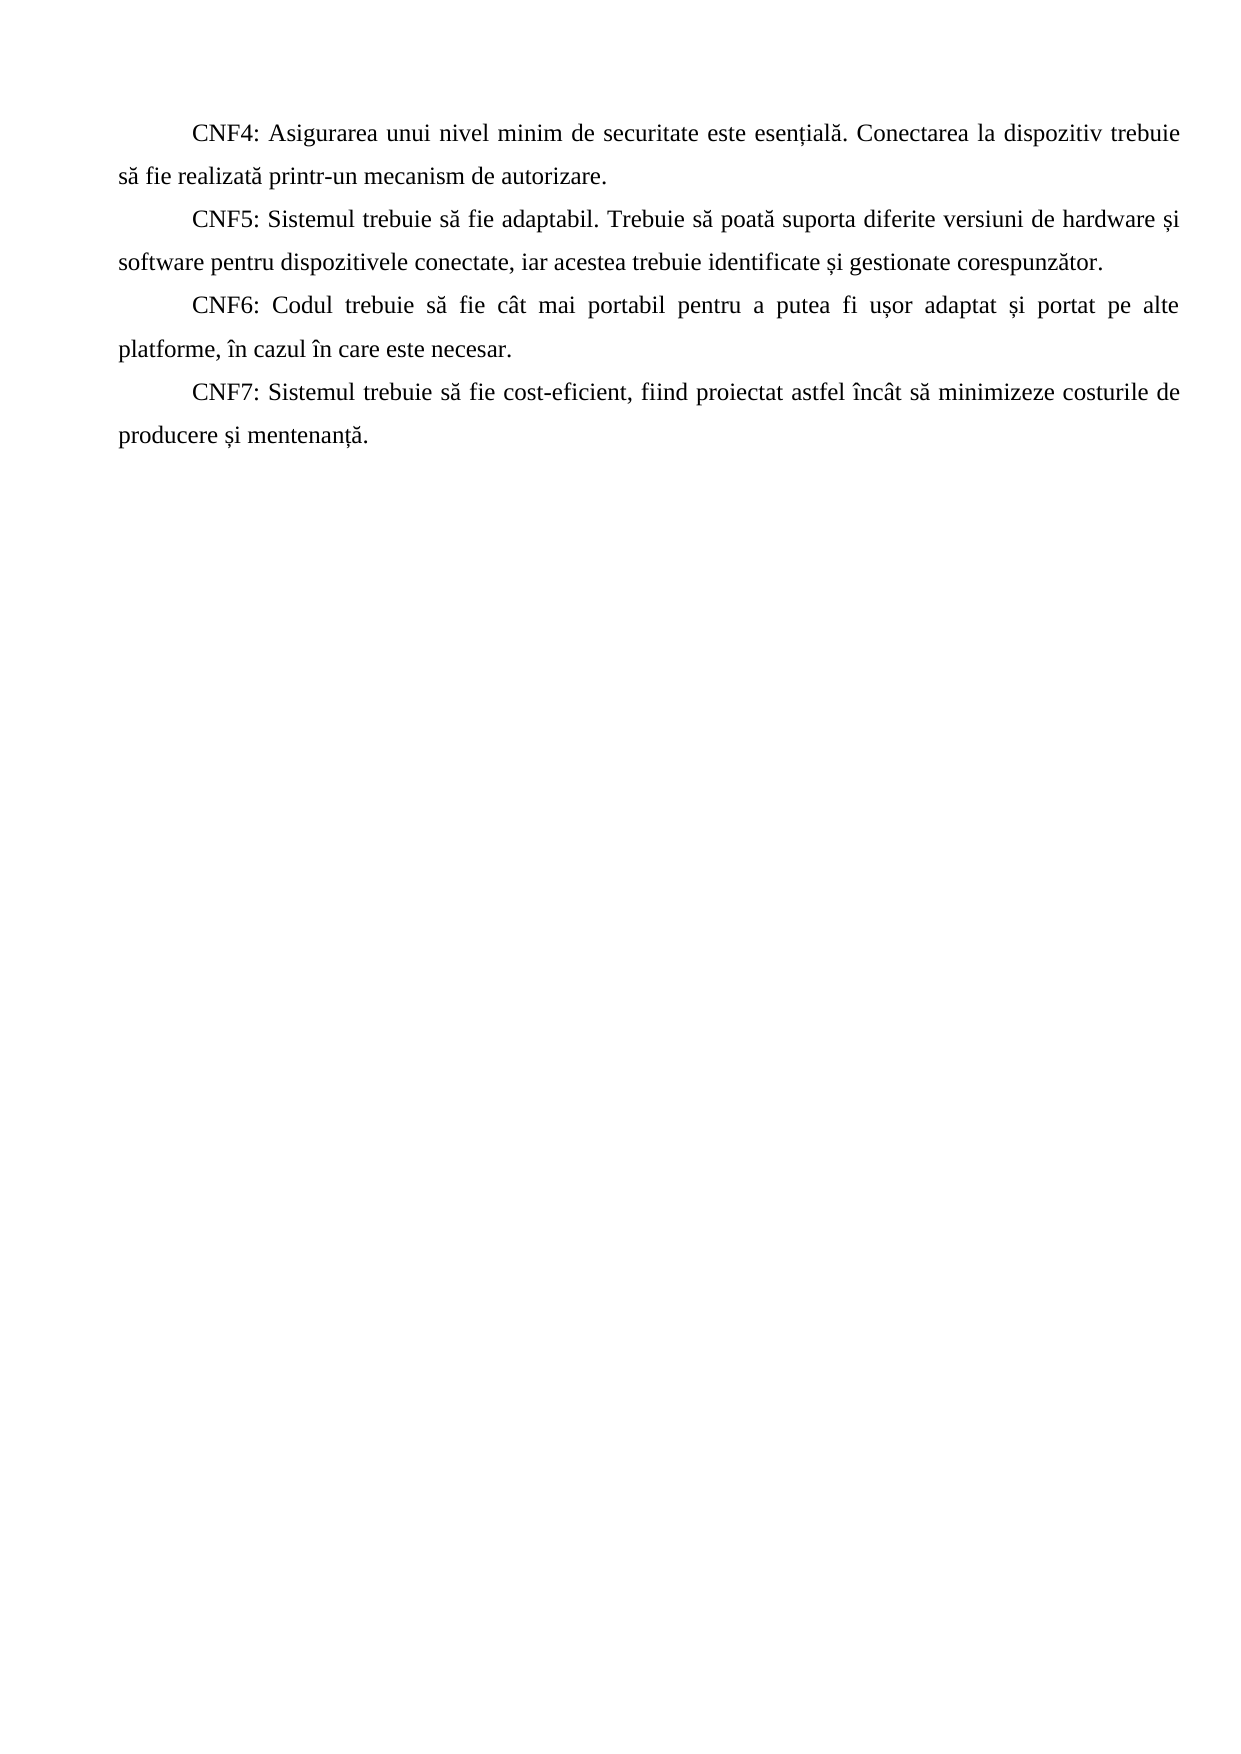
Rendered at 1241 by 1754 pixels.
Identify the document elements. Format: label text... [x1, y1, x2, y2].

text CNF4: Asigurarea unui nivel minim de securitate este esențială. Conectarea la dispozitiv trebuie să fie realizată printr-un mecanism de autorizare. [118, 118, 1181, 190]
text CNF7: Sistemul trebuie să fie cost-eficient, fiind proiectat astfel încât să minimizeze costurile de producere și mentenanță. [118, 377, 1181, 449]
text CNF6: Codul trebuie să fie cât mai portabil pentru a putea fi ușor adaptat și portat pe alte platforme, în cazul în care este necesar. [118, 291, 1181, 362]
text CNF5: Sistemul trebuie să fie adaptabil. Trebuie să poată suporta diferite versiuni de hardware și software pentru dispozitivele conectate, iar acestea trebuie identificate și gestionate corespunzător. [118, 204, 1181, 276]
